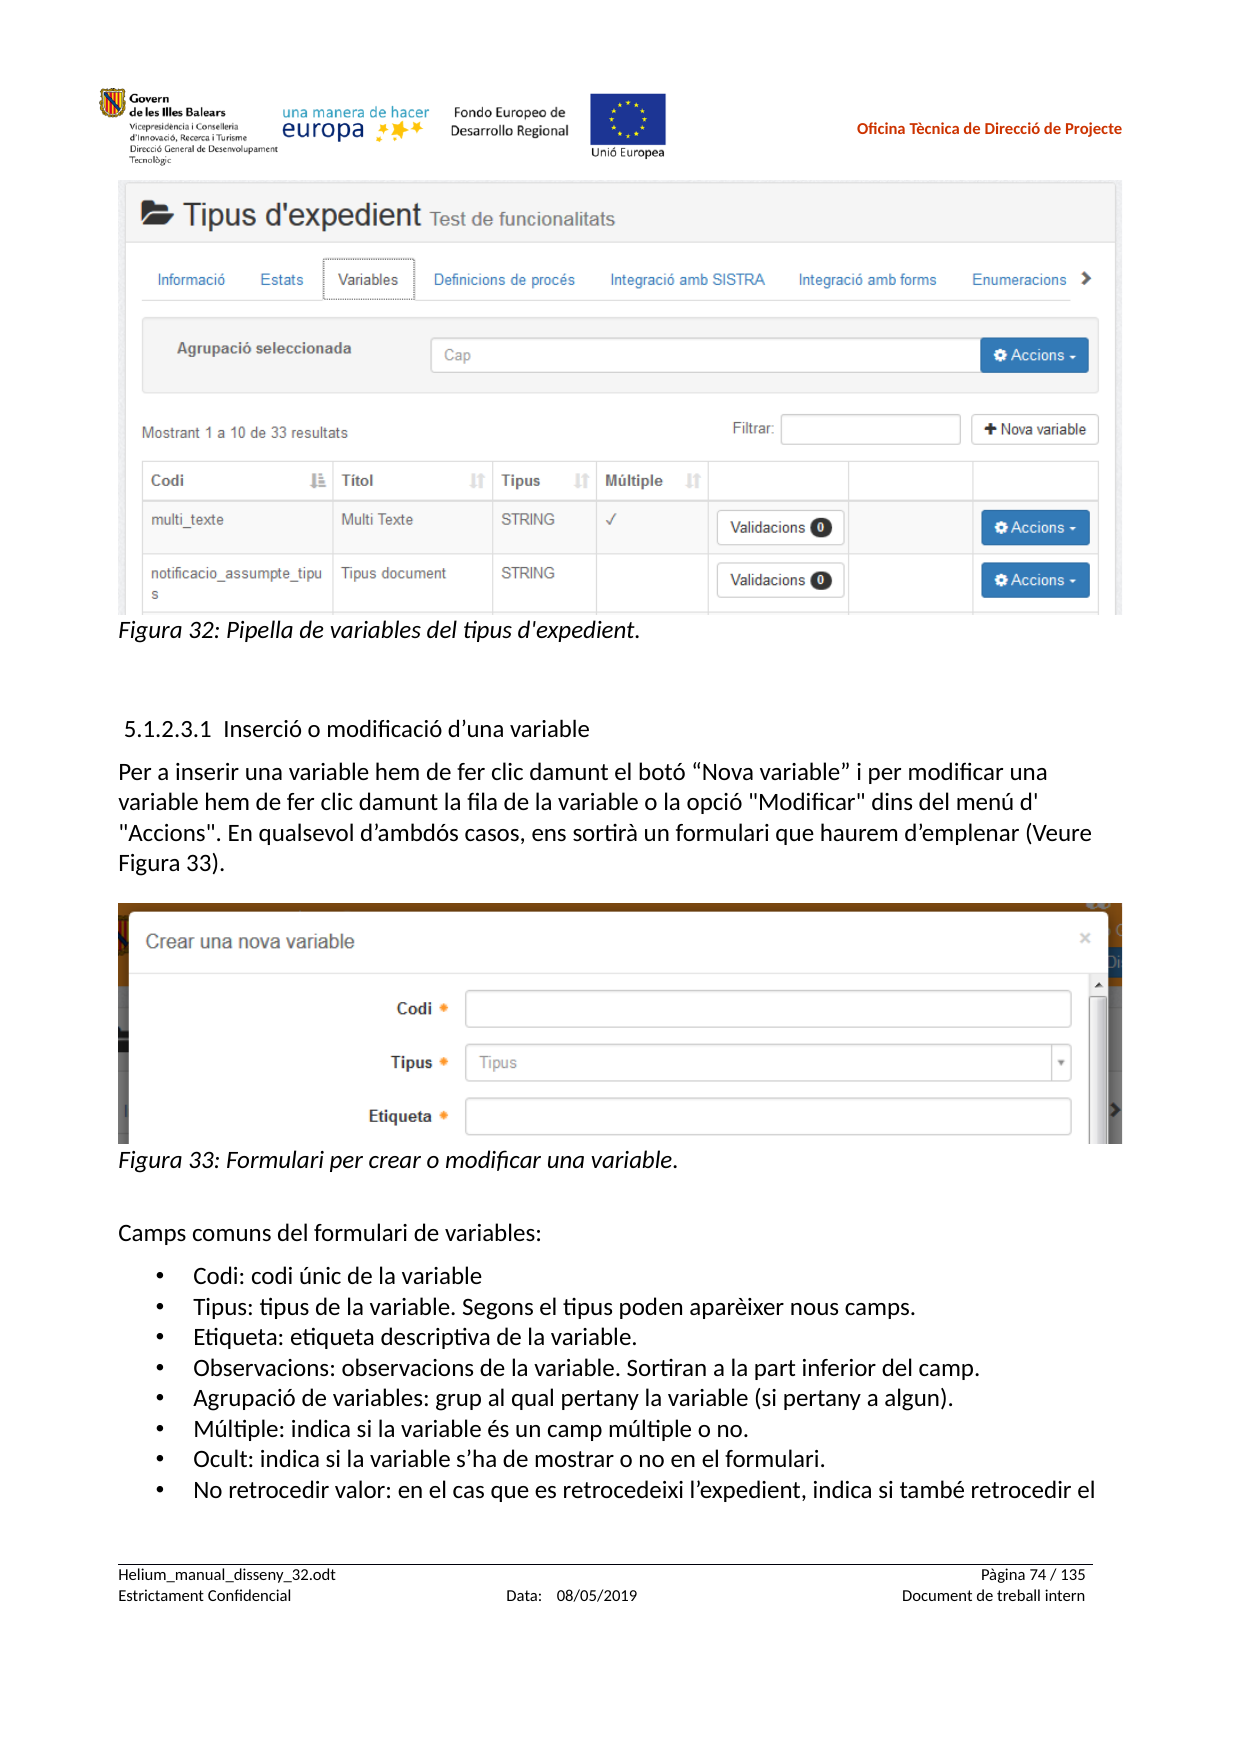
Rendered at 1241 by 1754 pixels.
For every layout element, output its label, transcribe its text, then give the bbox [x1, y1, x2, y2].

picture [118, 903, 1123, 1144]
list Codi: codi únic de la variable [156, 1261, 1122, 1291]
text Per a inserir una variable hem de fer clic damunt el botó “Nova variable” i per modificar una variable hem de fer clic damunt la fila de la variable o la opció "Modificar" dins del menú d' "Accions". En qualsevol d’ambdós casos, ens sortirà un formulari que haurem d’emplenar (Veure Figura 33). [118, 756, 1122, 878]
text Camps comuns del formulari de variables: [118, 1217, 1122, 1248]
list Etiqueta: etiqueta descriptiva de la variable. [156, 1322, 1122, 1352]
text Figura 33: Formulari per crear o modificar una variable. [118, 1144, 1122, 1174]
text Figura 32: Pipella de variables del tipus d'expedient. [118, 615, 1122, 645]
list No retrocedir valor: en el cas que es retrocedeixi l’expedient, indica si també retrocedir el [156, 1474, 1122, 1505]
picture [118, 180, 1123, 615]
list Observacions: observacions de la variable. Sortiran a la part inferior del camp. [156, 1352, 1122, 1383]
list Múltiple: indica si la variable és un camp múltiple o no. [156, 1413, 1122, 1444]
list Ocult: indica si la variable s’ha de mostrar o no en el formulari. [156, 1444, 1122, 1474]
picture [99, 87, 668, 166]
subtitle Inserció o modificació d’una variable [118, 713, 1122, 743]
list Agrupació de variables: grup al qual pertany la variable (si pertany a algun). [156, 1383, 1122, 1413]
list Tipus: tipus de la variable. Segons el tipus poden aparèixer nous camps. [156, 1291, 1122, 1322]
